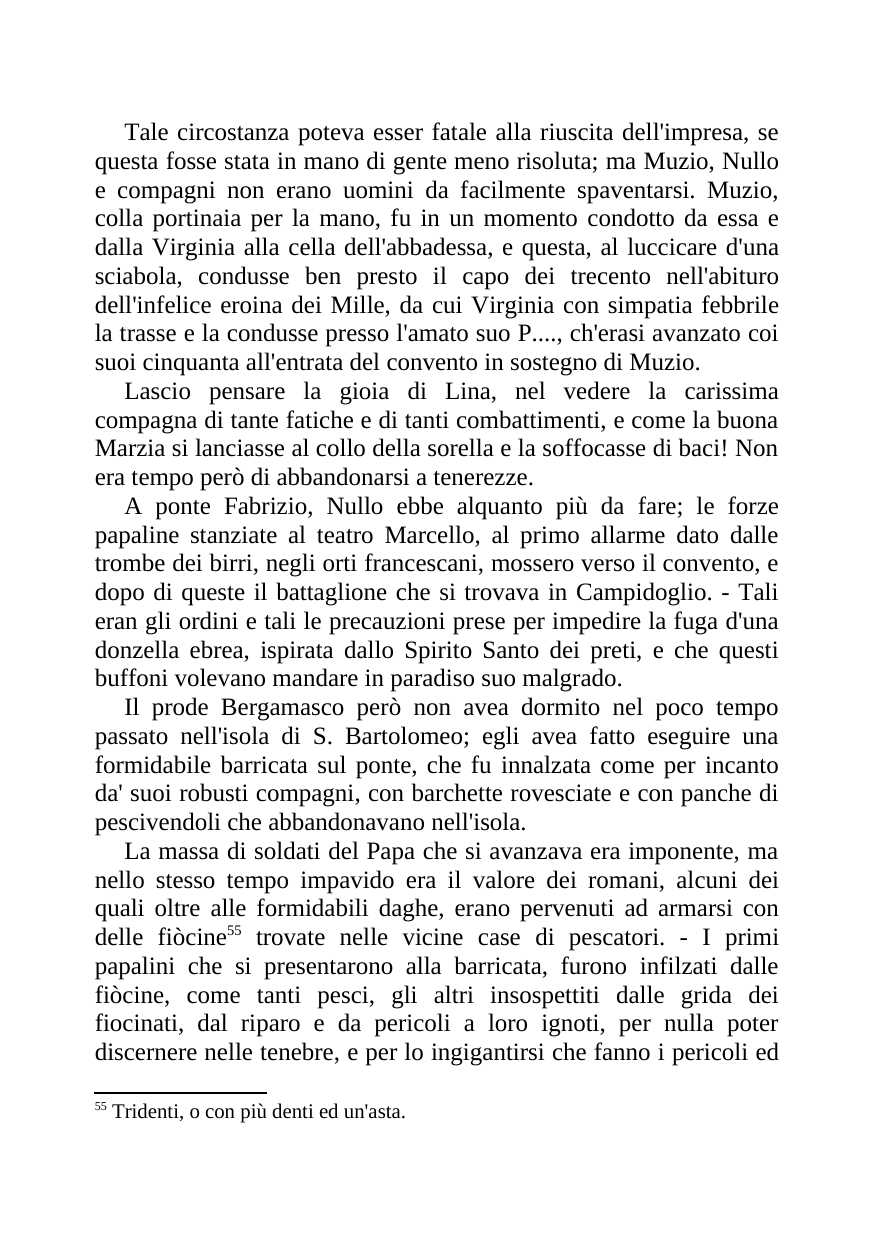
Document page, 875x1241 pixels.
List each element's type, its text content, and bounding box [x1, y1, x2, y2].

text Il prode Bergamasco però non avea dormito nel poco tempo passato nell'isola di S. Bartolomeo; egli avea fatto eseguire una formidabile barricata sul ponte, che fu innalzata come per incanto da' suoi robusti compagni, con barchette rovesciate e con panche di pescivendoli che abbandonavano nell'isola. [94, 692, 779, 836]
text Tale circostanza poteva esser fatale alla riuscita dell'impresa, se questa fosse stata in mano di gente meno risoluta; ma Muzio, Nullo e compagni non erano uomini da facilmente spaventarsi. Muzio, colla portinaia per la mano, fu in un momento condotto da essa e dalla Virginia alla cella dell'abbadessa, e questa, al luccicare d'una sciabola, condusse ben presto il capo dei trecento nell'abituro dell'infelice eroina dei Mille, da cui Virginia con simpatia febbrile la trasse e la condusse presso l'amato suo P...., ch'erasi avanzato coi suoi cinquanta all'entrata del convento in sostegno di Muzio. [94, 117, 779, 376]
text La massa di soldati del Papa che si avanzava era imponente, ma nello stesso tempo impavido era il valore dei romani, alcuni dei quali oltre alle formidabili daghe, erano pervenuti ad armarsi con delle fiòcine trovate nelle vicine case di pescatori. - I primi papalini che si presentarono alla barricata, furono infilzati dalle fiòcine, come tanti pesci, gli altri insospettiti dalle grida dei fiocinati, dal riparo e da pericoli a loro ignoti, per nulla poter discernere nelle tenebre, e per lo ingigantirsi che fanno i pericoli ed [94, 836, 779, 1066]
text Tridenti, o con più denti ed un'asta. [94, 1099, 779, 1123]
text Lascio pensare la gioia di Lina, nel vedere la carissima compagna di tante fatiche e di tanti combattimenti, e come la buona Marzia si lanciasse al collo della sorella e la soffocasse di baci! Non era tempo però di abbandonarsi a tenerezze. [94, 376, 779, 491]
text A ponte Fabrizio, Nullo ebbe alquanto più da fare; le forze papaline stanziate al teatro Marcello, al primo allarme dato dalle trombe dei birri, negli orti francescani, mossero verso il convento, e dopo di queste il battaglione che si trovava in Campidoglio. - Tali eran gli ordini e tali le precauzioni prese per impedire la fuga d'una donzella ebrea, ispirata dallo Spirito Santo dei preti, e che questi buffoni volevano mandare in paradiso suo malgrado. [94, 491, 779, 692]
